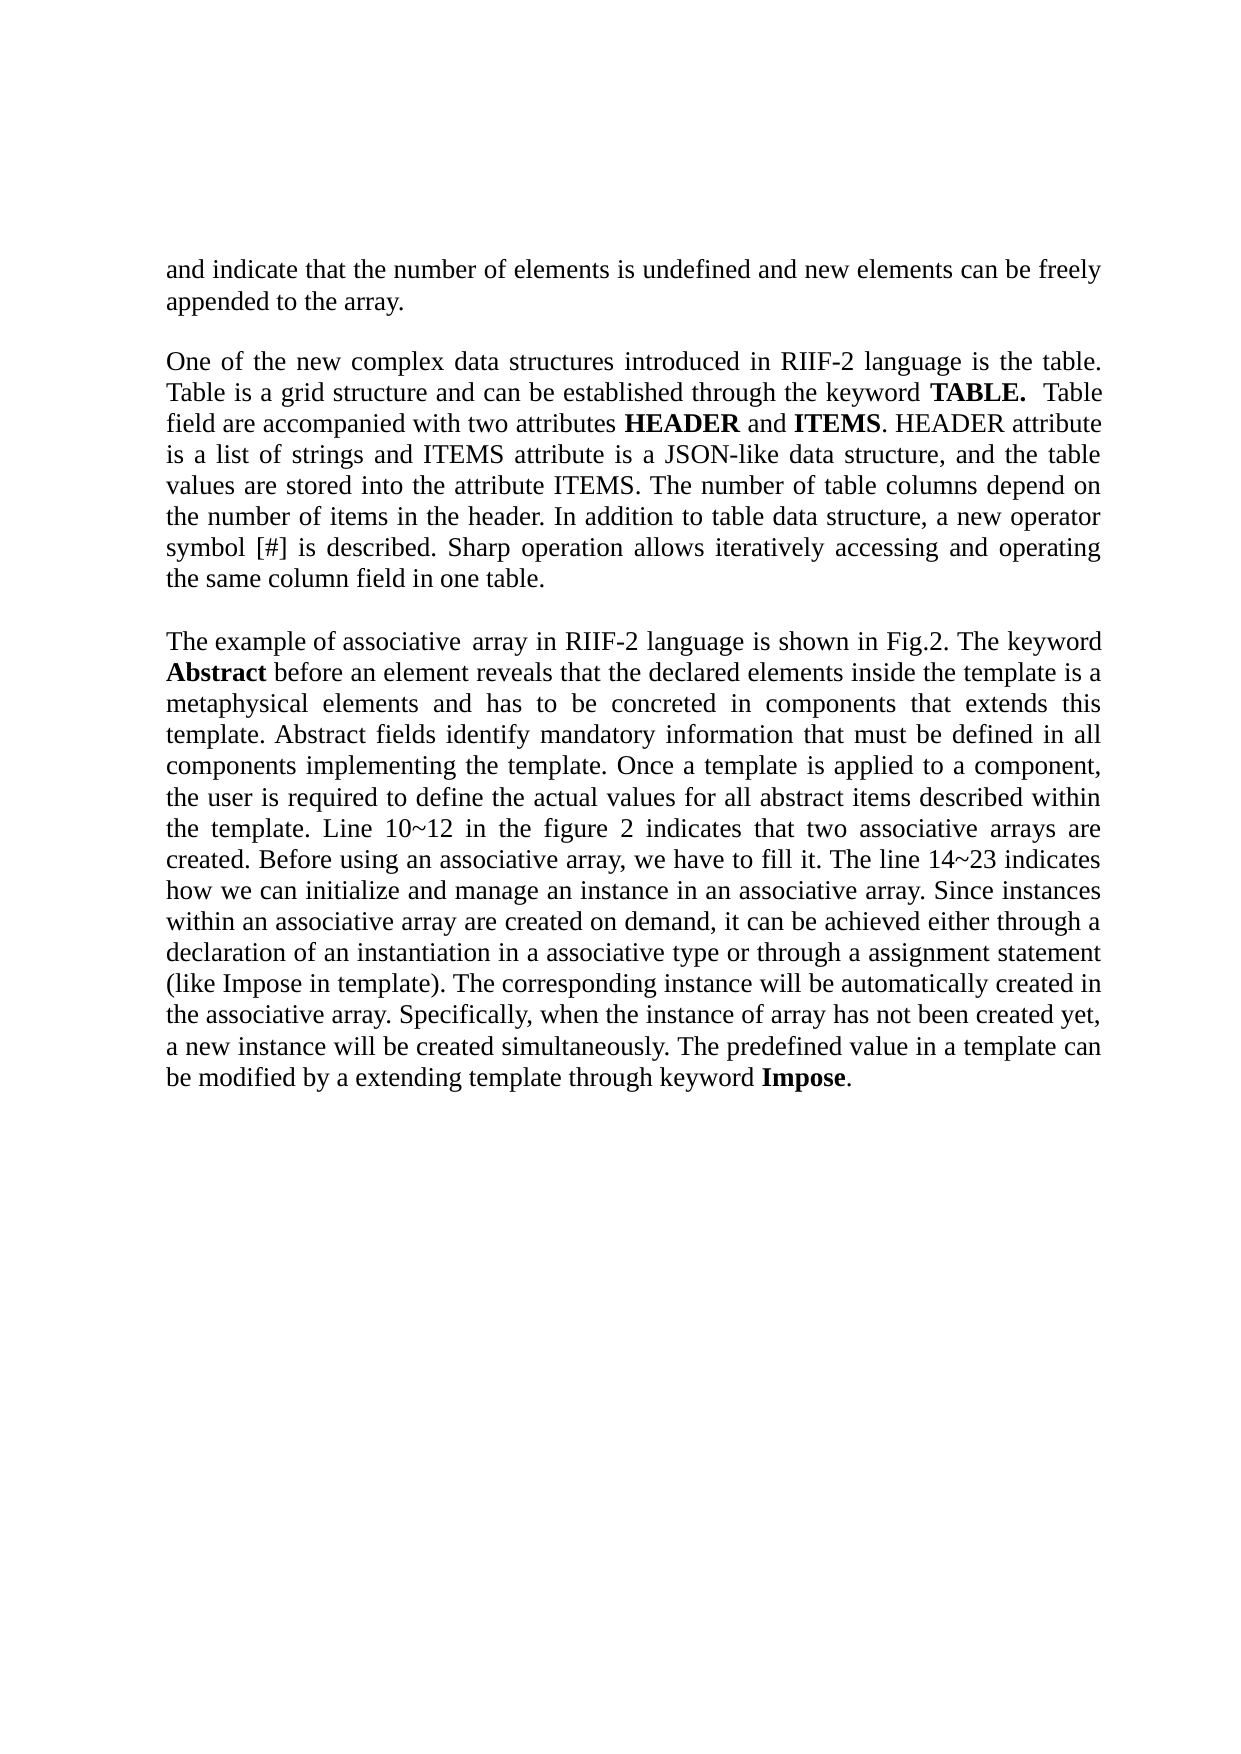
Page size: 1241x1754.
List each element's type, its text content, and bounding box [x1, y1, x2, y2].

text and indicate that the number of elements is undefined and new elements can be freely appended to the array. [166, 253, 1103, 316]
text The example of associative array in RIIF-2 language is shown in Fig.2. The keyword Abstract before an element reveals that the declared elements inside the template is a metaphysical elements and has to be concreted in components that extends this template. Abstract fields identify mandatory information that must be defined in all components implementing the template. Once a template is applied to a component, the user is required to define the actual values for all abstract items described within the template. Line 10~12 in the figure 2 indicates that two associative arrays are created. Before using an associative array, we have to fill it. The line 14~23 indicates how we can initialize and manage an instance in an associative array. Since instances within an associative array are created on demand, it can be achieved either through a declaration of an instantiation in a associative type or through a assignment statement (like Impose in template). The corresponding instance will be automatically created in the associative array. Specifically, when the instance of array has not been created yet, a new instance will be created simultaneously. The predefined value in a template can be modified by a extending template through keyword Impose. [166, 625, 1103, 1092]
text One of the new complex data structures introduced in RIIF-2 language is the table. Table is a grid structure and can be established through the keyword TABLE. Table field are accompanied with two attributes HEADER and ITEMS. HEADER attribute is a list of strings and ITEMS attribute is a JSON-like data structure, and the table values are stored into the attribute ITEMS. The number of table columns depend on the number of items in the header. In addition to table data structure, a new operator symbol [#] is described. Sharp operation allows iteratively accessing and operating the same column field in one table. [166, 344, 1103, 594]
